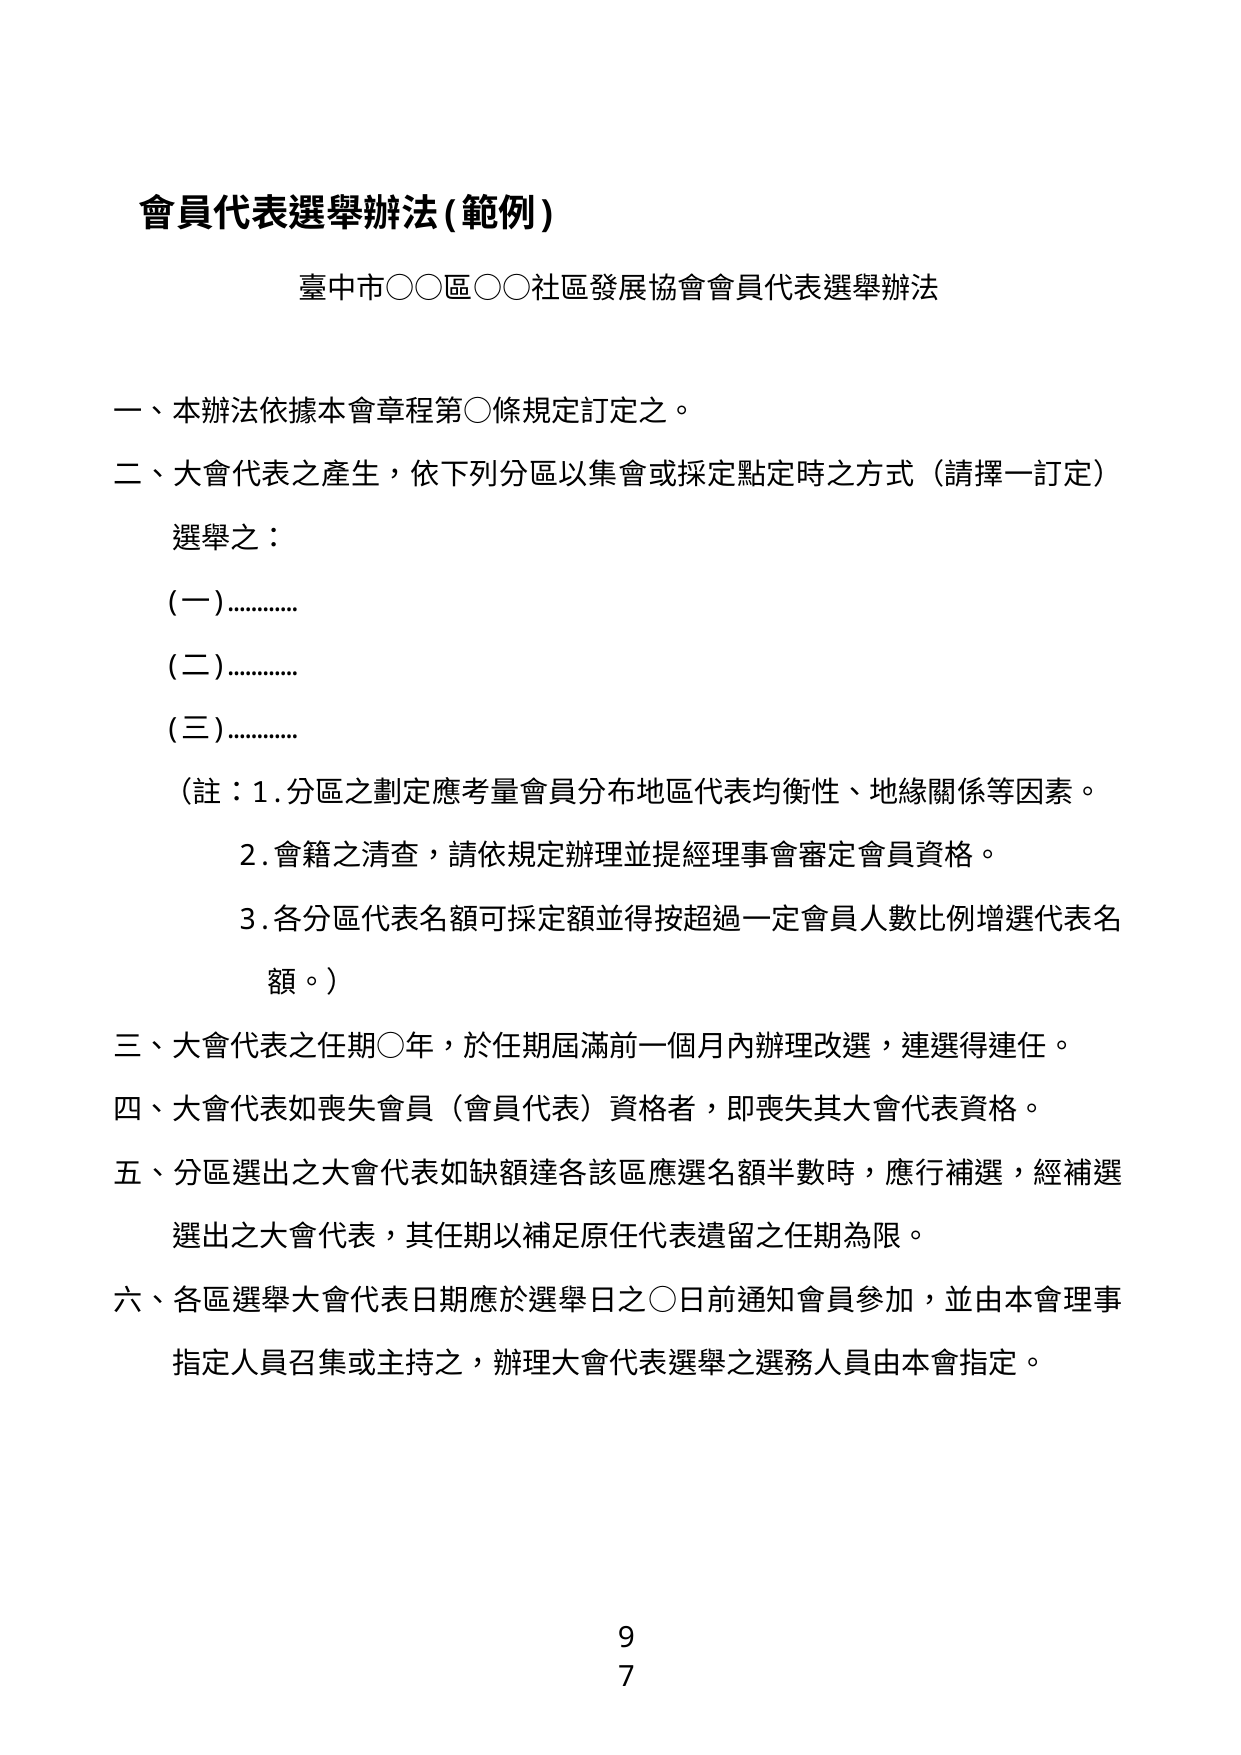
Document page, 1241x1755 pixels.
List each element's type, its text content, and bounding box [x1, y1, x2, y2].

text 六、各區選舉大會代表日期應於選舉日之○日前通知會員參加，並由本會理事指定人員召集或主持之，辦理大會代表選舉之選務人員由本會指定。 [113, 1276, 1124, 1382]
text (二)………… [163, 641, 1124, 684]
text （註：1.分區之劃定應考量會員分布地區代表均衡性、地緣關係等因素。 [163, 768, 1124, 811]
text (一)………… [163, 578, 1124, 620]
text 臺中市○○區○○社區發展協會會員代表選舉辦法 [113, 264, 1124, 307]
text 五、分區選出之大會代表如缺額達各該區應選名額半數時，應行補選，經補選選出之大會代表，其任期以補足原任代表遺留之任期為限。 [113, 1149, 1124, 1255]
text 二、大會代表之產生，依下列分區以集會或採定點定時之方式（請擇一訂定）選舉之： [113, 451, 1124, 557]
text 一、本辦法依據本會章程第○條規定訂定之。 [113, 387, 1124, 430]
text 2.會籍之清查，請依規定辦理並提經理事會審定會員資格。 [238, 832, 1124, 874]
text 三、大會代表之任期○年，於任期屆滿前一個月內辦理改選，連選得連任。 [113, 1022, 1124, 1065]
text 3.各分區代表名額可採定額並得按超過一定會員人數比例增選代表名額。） [238, 895, 1124, 1001]
text 四、大會代表如喪失會員（會員代表）資格者，即喪失其大會代表資格。 [113, 1086, 1124, 1128]
text (三)………… [163, 705, 1124, 747]
text 會員代表選舉辦法(範例) [138, 183, 1124, 237]
